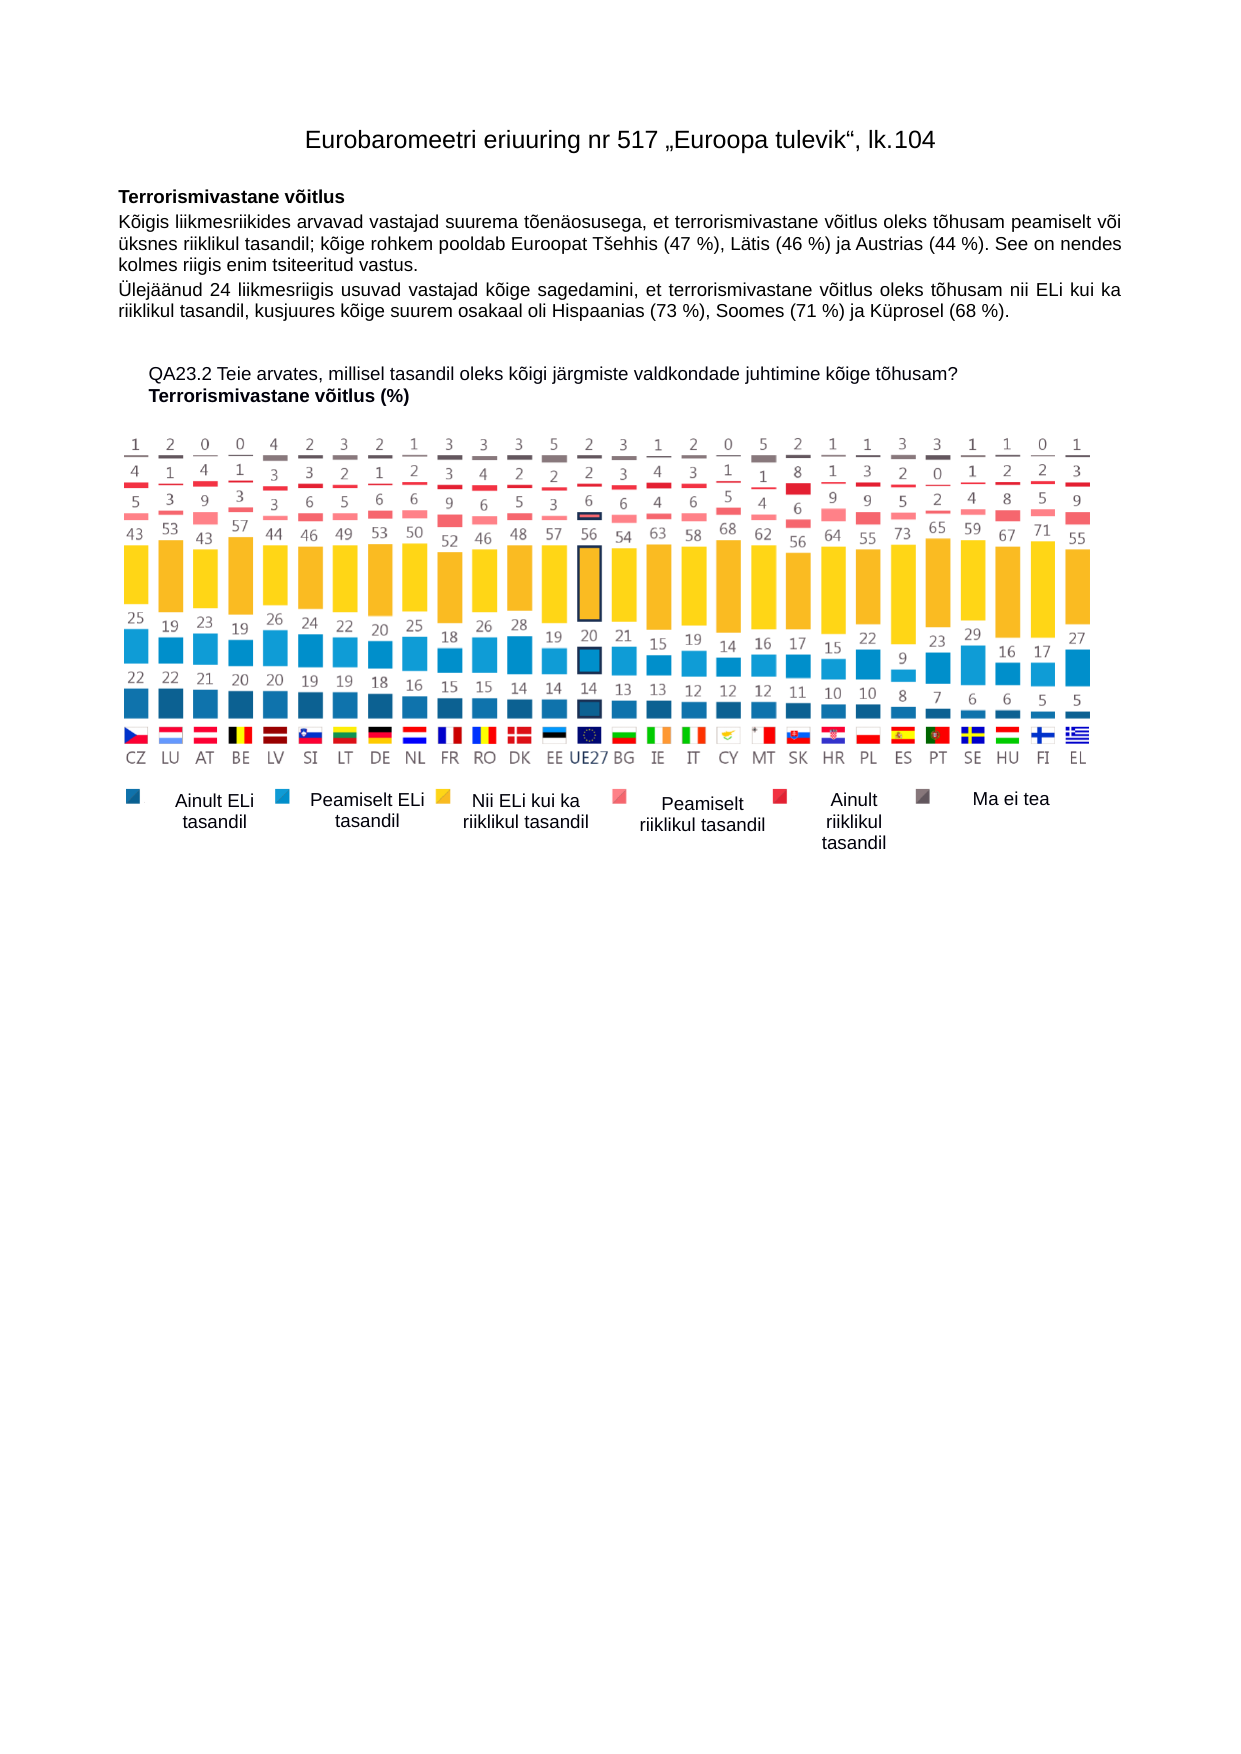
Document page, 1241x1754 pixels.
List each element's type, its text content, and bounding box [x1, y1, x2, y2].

picture [118, 773, 931, 825]
text Terrorismivastane võitlus [118, 186, 1122, 208]
picture [118, 431, 1097, 771]
text Ülejäänud 24 liikmesriigis usuvad vastajad kõige sagedamini, et terrorismivastane võitlus oleks tõhusam nii ELi kui ka riiklikul tasandil, kusjuures kõige suurem osakaal oli Hispaanias (73 %), Soomes (71 %) ja Küprosel (68 %). [118, 279, 1122, 322]
text Kõigis liikmesriikides arvavad vastajad suurema tõenäosusega, et terrorismivastane võitlus oleks tõhusam peamiselt või üksnes riiklikul tasandil; kõige rohkem pooldab Euroopat Tšehhis (47 %), Lätis (46 %) ja Austrias (44 %). See on nendes kolmes riigis enim tsiteeritud vastus. [118, 211, 1122, 276]
